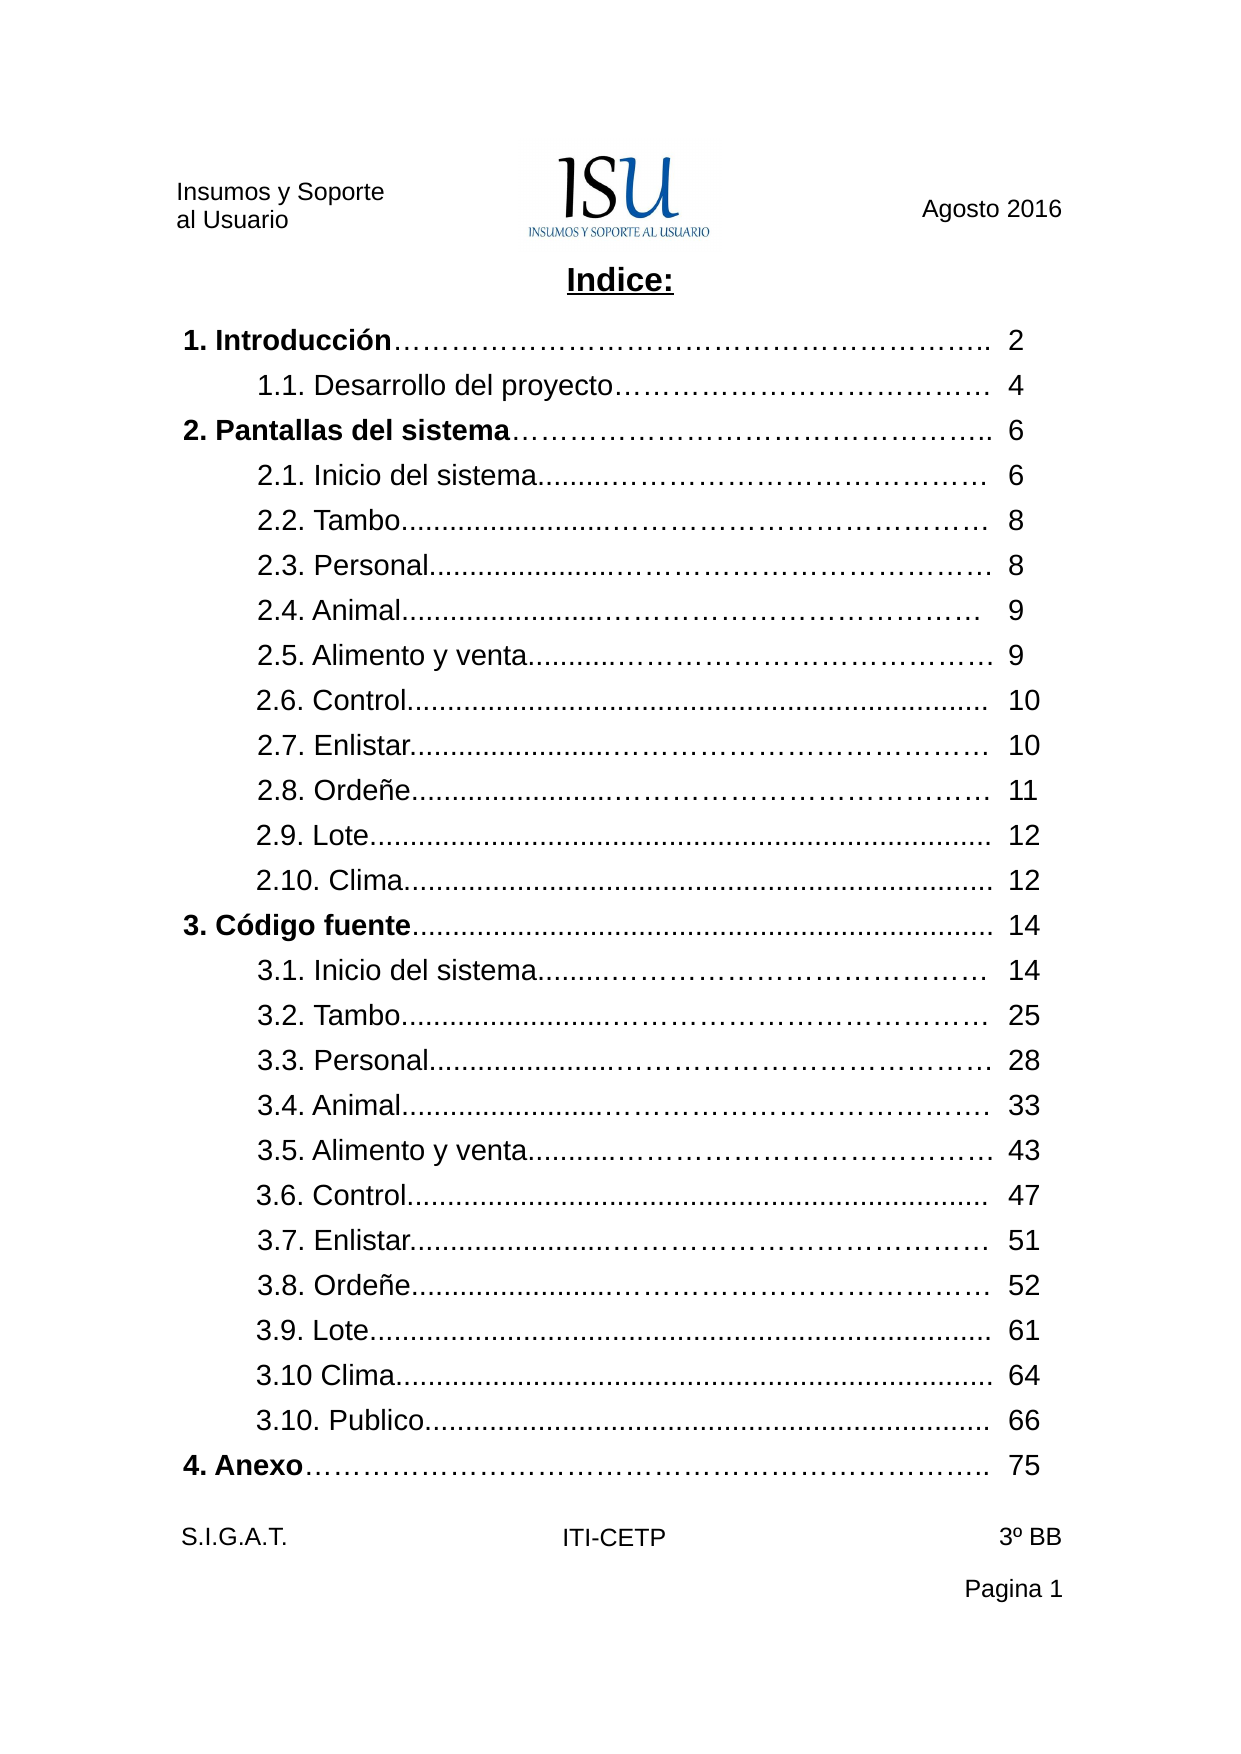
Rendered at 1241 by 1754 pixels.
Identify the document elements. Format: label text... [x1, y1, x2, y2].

table_cell 66 [1002, 1398, 1068, 1442]
table_cell 2.10. Clima......................................................................... [177, 858, 1002, 902]
table_cell 3. Código fuente........................................................................ [177, 903, 1002, 947]
table_cell 8 [1002, 543, 1068, 587]
table_cell 2.6. Control........................................................................ [177, 678, 1002, 722]
table_cell 3.5. Alimento y venta...........………………………………… [177, 1128, 1002, 1172]
table_cell 3.8. Ordeñe.........................………………………………… [177, 1263, 1002, 1307]
table_cell 10 [1002, 678, 1068, 722]
table_cell 8 [1002, 498, 1068, 542]
table_cell 6 [1002, 453, 1068, 497]
table_cell 4 [1002, 363, 1068, 407]
table_cell 75 [1002, 1443, 1068, 1487]
table_cell 47 [1002, 1173, 1068, 1217]
table_cell 2.7. Enlistar.........................………………………………… [177, 723, 1002, 767]
table_cell 33 [1002, 1083, 1068, 1127]
table_cell 3.9. Lote............................................................................. [177, 1308, 1002, 1352]
table_cell 11 [1002, 768, 1068, 812]
table_cell 43 [1002, 1128, 1068, 1172]
table_cell 4. Anexo…………………………………………………………….. [177, 1443, 1002, 1487]
table_cell 1.1. Desarrollo del proyecto………………………………… [177, 363, 1002, 407]
table_cell 12 [1002, 813, 1068, 857]
table_cell 25 [1002, 993, 1068, 1037]
table_cell 9 [1002, 633, 1068, 677]
table_cell 52 [1002, 1263, 1068, 1307]
table_cell 3.2. Tambo..........................………………………………… [177, 993, 1002, 1037]
table_cell 14 [1002, 903, 1068, 947]
table_cell 2.5. Alimento y venta...........………………………………… [177, 633, 1002, 677]
text Indice: [177, 260, 1063, 298]
table_cell 10 [1002, 723, 1068, 767]
table_cell 2. Pantallas del sistema………………………………………….. [177, 408, 1002, 452]
table_cell 2.4. Animal.........................………………………………… [177, 588, 1002, 632]
table_cell 2.2. Tambo..........................………………………………… [177, 498, 1002, 542]
table_cell 2.9. Lote............................................................................. [177, 813, 1002, 857]
table_cell 64 [1002, 1353, 1068, 1397]
table_cell 3.4. Animal.........................…………………………………. [177, 1083, 1002, 1127]
table_cell 2.3. Personal.......................………………………………… [177, 543, 1002, 587]
table_cell 12 [1002, 858, 1068, 902]
table_cell 2.8. Ordeñe.........................………………………………… [177, 768, 1002, 812]
table_header 1. Introducción…………………………………………………….. [177, 318, 1002, 362]
table_cell 6 [1002, 408, 1068, 452]
table_cell 3.1. Inicio del sistema.........………………………………… [177, 948, 1002, 992]
table_cell 3.6. Control........................................................................ [177, 1173, 1002, 1217]
table_cell 3.10. Publico...................................................................... [177, 1398, 1002, 1442]
table_cell 28 [1002, 1038, 1068, 1082]
picture [517, 138, 723, 252]
table_cell 9 [1002, 588, 1068, 632]
table_cell 3.3. Personal.......................………………………………… [177, 1038, 1002, 1082]
table_cell 14 [1002, 948, 1068, 992]
table_cell 3.10 Clima.......................................................................... [177, 1353, 1002, 1397]
table_cell 2.1. Inicio del sistema.........………………………………… [177, 453, 1002, 497]
table_cell 3.7. Enlistar.........................………………………………… [177, 1218, 1002, 1262]
table_cell 51 [1002, 1218, 1068, 1262]
table_header 2 [1002, 318, 1068, 362]
table_cell 61 [1002, 1308, 1068, 1352]
